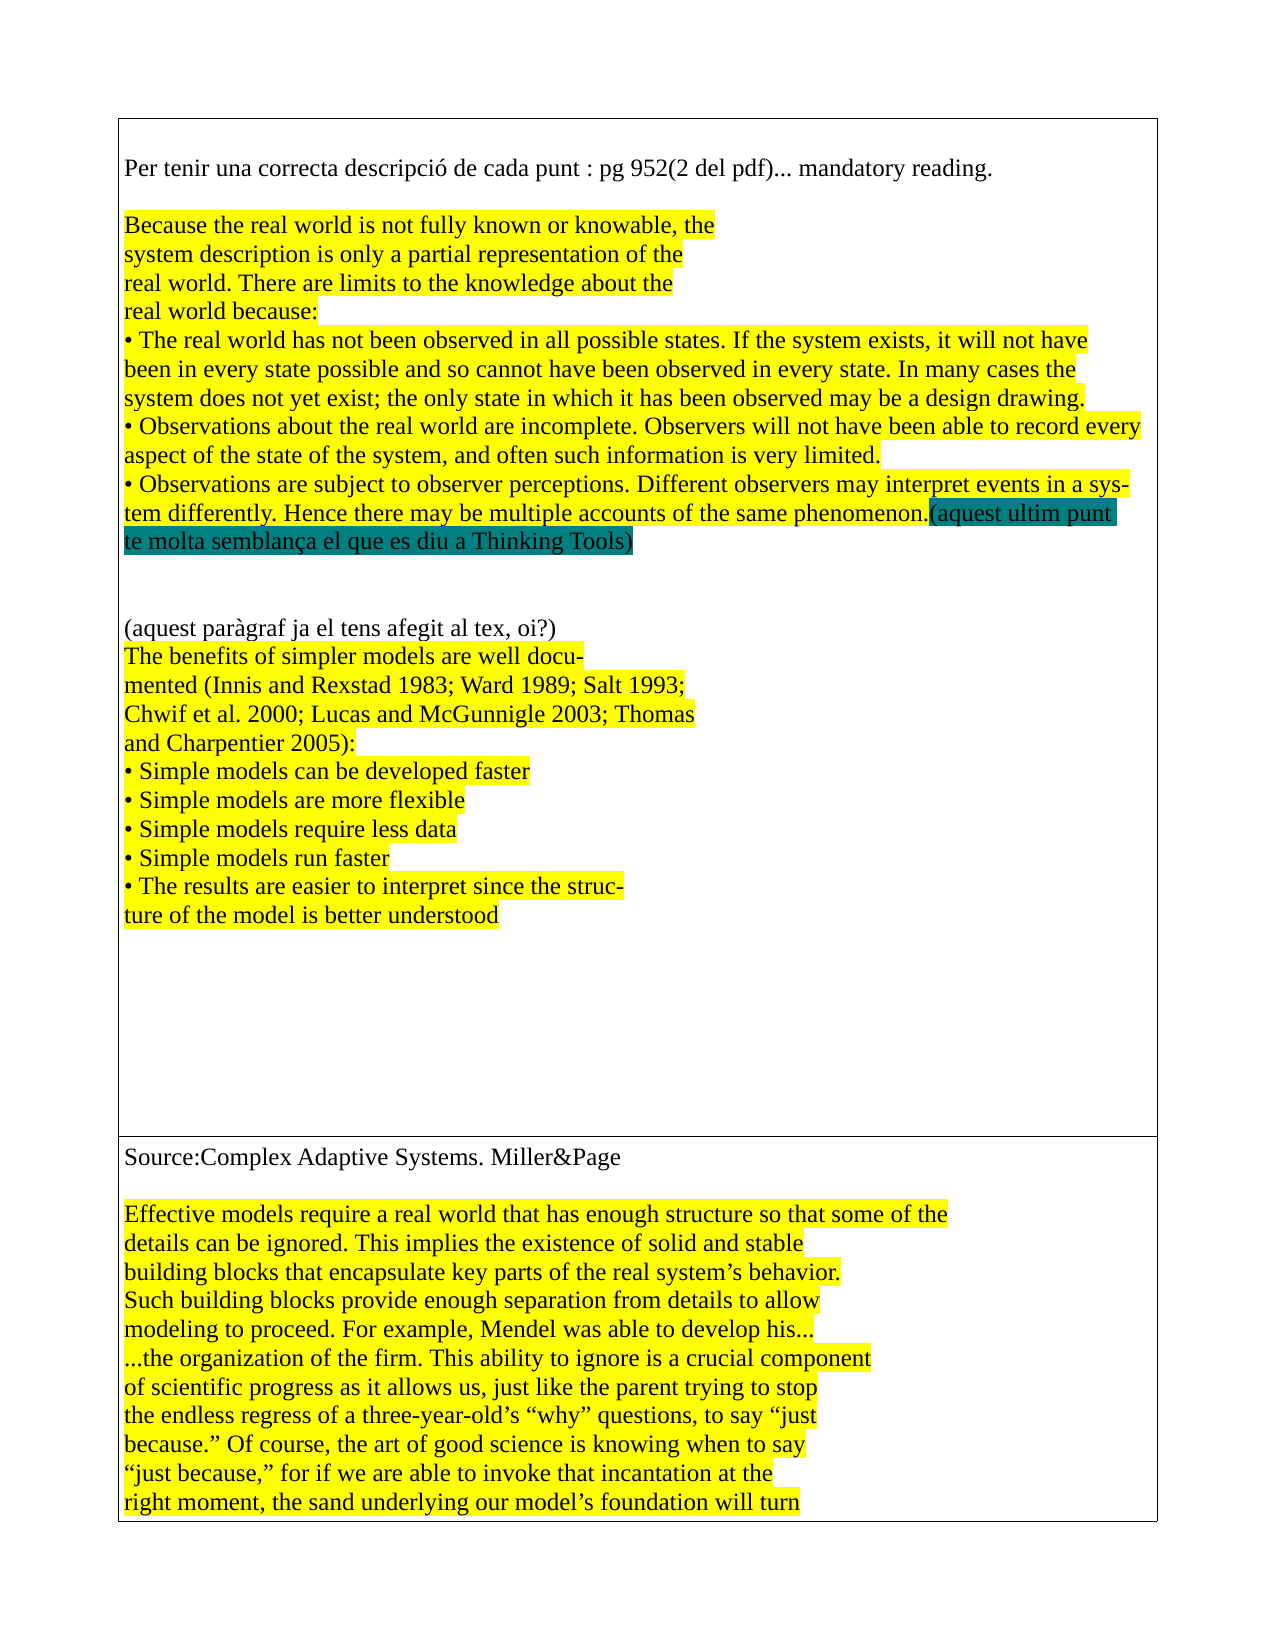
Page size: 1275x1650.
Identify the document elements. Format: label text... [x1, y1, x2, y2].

table_cell Source:Complex Adaptive Systems. Miller&Page Effective models require a real world that has enough structure so that some of the details can be ignored. This implies the existence of solid and stable building blocks that encapsulate key parts of the real system’s behavior. Such building blocks provide enough separation from details to allow modeling to proceed. For example, Mendel was able to develop his... ...the organization of the firm. This ability to ignore is a crucial component of scientific progress as it allows us, just like the parent trying to stop the endless regress of a three-year-old’s “why” questions, to say “just because.” Of course, the art of good science is knowing when to say “just because,” for if we are able to invoke that incantation at the right moment, the sand underlying our model’s foundation will turn [119, 1137, 1157, 1521]
table_cell Per tenir una correcta descripció de cada punt : pg 952(2 del pdf)... mandatory reading. Because the real world is not fully known or knowable, the system description is only a partial representation of the real world. There are limits to the knowledge about the real world because: • The real world has not been observed in all possible states. If the system exists, it will not have been in every state possible and so cannot have been observed in every state. In many cases the system does not yet exist; the only state in which it has been observed may be a design drawing. • Observations about the real world are incomplete. Observers will not have been able to record every aspect of the state of the system, and often such information is very limited. • Observations are subject to observer perceptions. Different observers may interpret events in a sys- tem differently. Hence there may be multiple accounts of the same phenomenon.(aquest ultim punt te molta semblança el que es diu a Thinking Tools) (aquest paràgraf ja el tens afegit al tex, oi?) The benefits of simpler models are well docu- mented (Innis and Rexstad 1983; Ward 1989; Salt 1993; Chwif et al. 2000; Lucas and McGunnigle 2003; Thomas and Charpentier 2005): • Simple models can be developed faster • Simple models are more flexible • Simple models require less data • Simple models run faster • The results are easier to interpret since the struc- ture of the model is better understood [119, 119, 1157, 1136]
